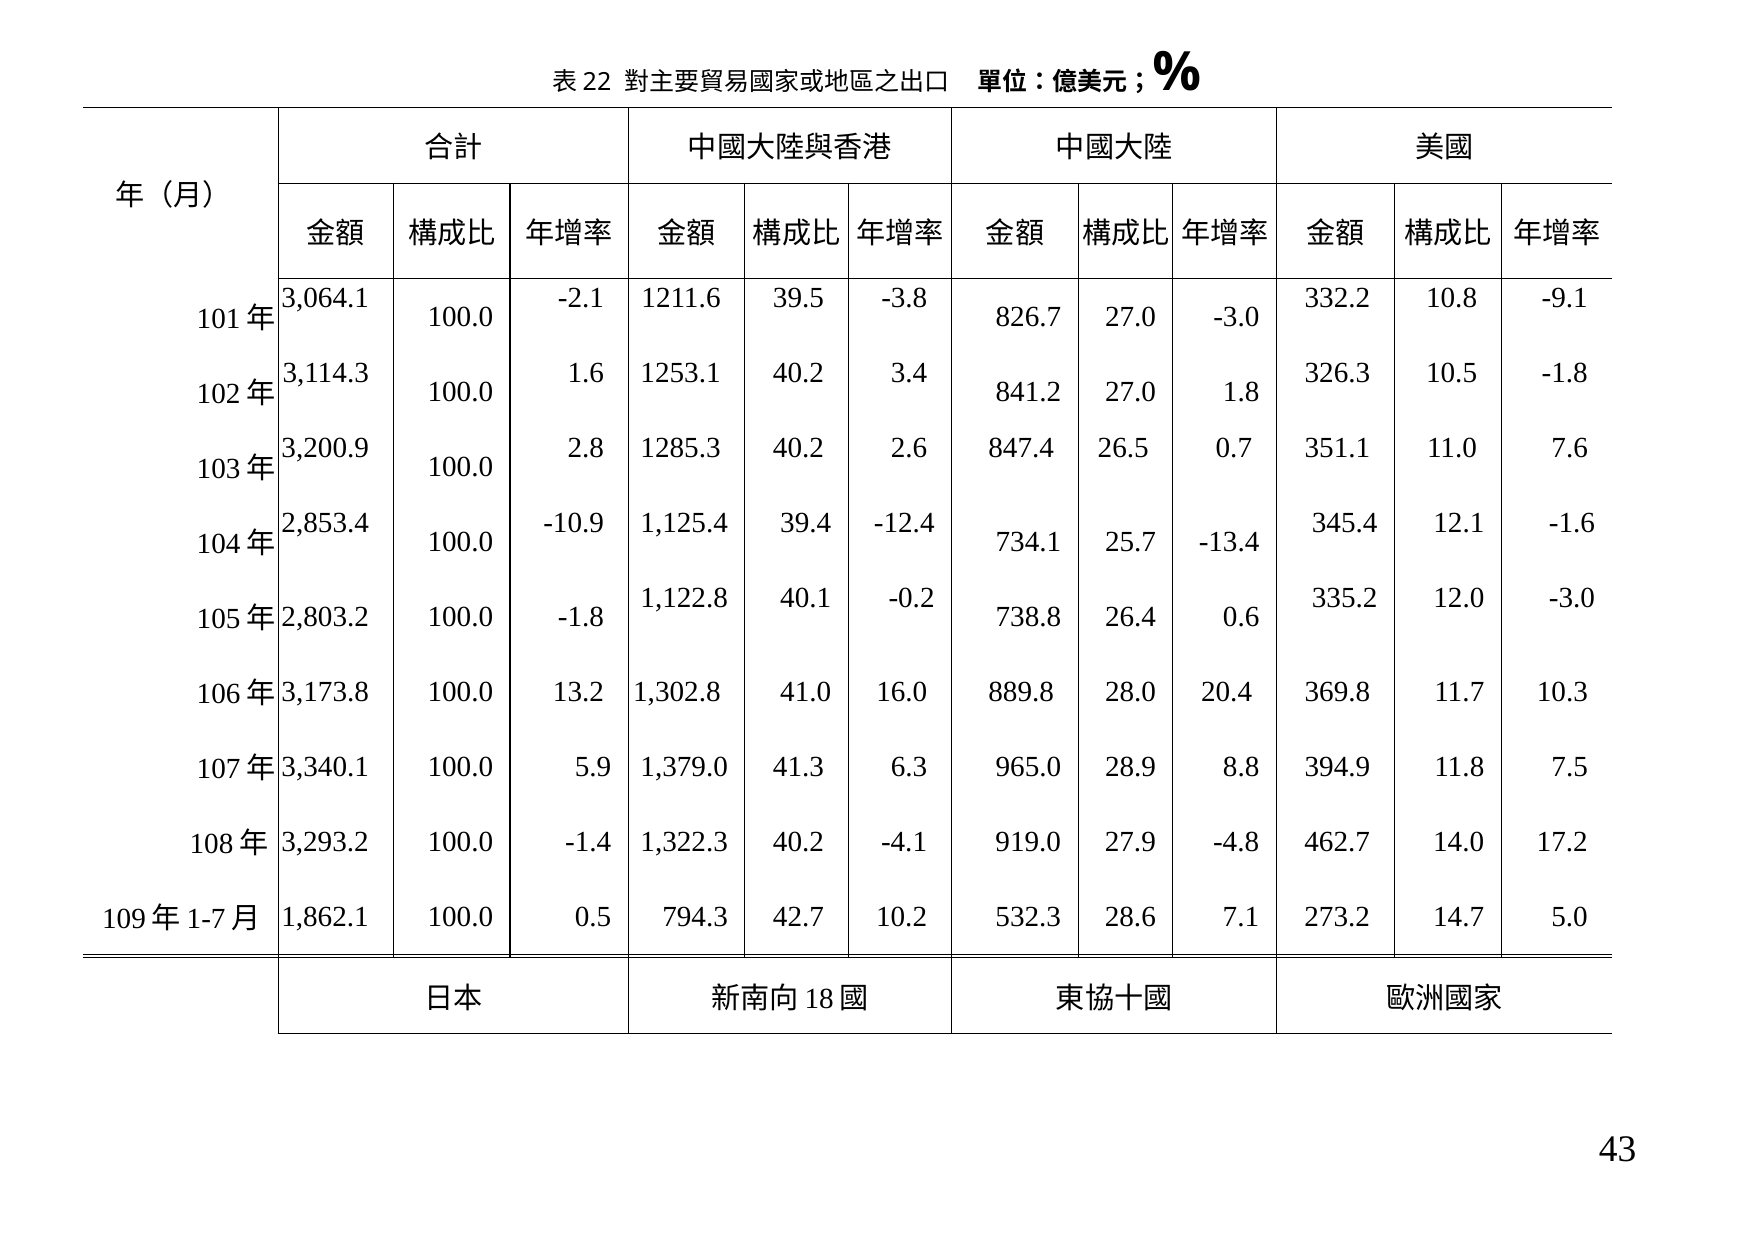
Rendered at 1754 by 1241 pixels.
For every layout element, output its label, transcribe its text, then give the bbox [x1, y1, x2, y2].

table_cell 965.0 [952, 729, 1078, 803]
table_cell 金額 [952, 184, 1078, 277]
table_cell 10.5 [1395, 354, 1501, 428]
table_cell 17.2 [1502, 804, 1612, 878]
table_cell 3,064.1 [279, 279, 393, 353]
table_cell 構成比 [394, 184, 509, 277]
table_cell 889.8 [952, 654, 1078, 728]
table_cell 41.3 [745, 729, 848, 803]
table_cell 40.2 [745, 429, 848, 503]
table_cell 6.3 [849, 729, 951, 803]
table_cell 826.7 [952, 279, 1078, 353]
table_cell 東協十國 [952, 958, 1276, 1033]
table_cell 1,379.0 [629, 729, 744, 803]
table_cell -1.4 [511, 804, 628, 878]
table_cell -2.1 [511, 279, 628, 353]
table_cell -3.8 [849, 279, 951, 353]
table_cell 14.7 [1395, 879, 1501, 953]
table_cell 金額 [279, 184, 393, 277]
table_cell 39.4 [745, 504, 848, 578]
table_cell 20.4 [1173, 654, 1276, 728]
table_cell 1211.6 [629, 279, 744, 353]
table_cell 7.5 [1502, 729, 1612, 803]
table_cell 2,803.2 [279, 579, 393, 653]
table_cell 273.2 [1277, 879, 1394, 953]
table_cell 12.1 [1395, 504, 1501, 578]
table_cell -1.8 [511, 579, 628, 653]
table_header 中國大陸與香港 [629, 108, 951, 183]
table_cell 40.2 [745, 354, 848, 428]
table_cell 39.5 [745, 279, 848, 353]
table_cell -10.9 [511, 504, 628, 578]
subtitle 表22 對主要貿易國家或地區之出口 單位：億美元；% [59, 32, 1636, 107]
table_cell -1.8 [1502, 354, 1612, 428]
table_cell -1.6 [1502, 504, 1612, 578]
table_cell 11.0 [1395, 429, 1501, 503]
table_cell 102年 [83, 354, 278, 428]
table_cell 1,322.3 [629, 804, 744, 878]
table_cell 108年 [83, 804, 278, 878]
table_cell -3.0 [1502, 579, 1612, 653]
table_cell 年增率 [511, 184, 628, 277]
table_cell 3,114.3 [279, 354, 393, 428]
table_cell 103年 [83, 429, 278, 503]
table_cell 5.9 [511, 729, 628, 803]
table_cell -3.0 [1173, 279, 1276, 353]
table_cell 年增率 [1173, 184, 1276, 277]
table_cell 0.6 [1173, 579, 1276, 653]
table_cell 41.0 [745, 654, 848, 728]
table_cell 738.8 [952, 579, 1078, 653]
table_cell -13.4 [1173, 504, 1276, 578]
table_cell 11.7 [1395, 654, 1501, 728]
table_cell 26.5 [1079, 429, 1172, 503]
table_cell 919.0 [952, 804, 1078, 878]
table_cell 100.0 [394, 879, 509, 953]
table_cell 28.0 [1079, 654, 1172, 728]
table_cell 335.2 [1277, 579, 1394, 653]
table_cell 1,302.8 [629, 654, 744, 728]
table_cell 年增率 [1502, 184, 1612, 277]
table_cell 100.0 [394, 429, 509, 503]
table_cell 100.0 [394, 729, 509, 803]
table_cell 100.0 [394, 654, 509, 728]
table_cell -4.1 [849, 804, 951, 878]
table_cell -9.1 [1502, 279, 1612, 353]
table_cell 10.3 [1502, 654, 1612, 728]
table_cell 394.9 [1277, 729, 1394, 803]
table_cell 100.0 [394, 579, 509, 653]
table_cell 0.7 [1173, 429, 1276, 503]
table_cell 1253.1 [629, 354, 744, 428]
table_cell 100.0 [394, 504, 509, 578]
table_cell 13.2 [511, 654, 628, 728]
table_cell 1,125.4 [629, 504, 744, 578]
table_cell 3,173.8 [279, 654, 393, 728]
table_cell 462.7 [1277, 804, 1394, 878]
table_cell 歐洲國家 [1277, 958, 1612, 1033]
table_cell 年增率 [849, 184, 951, 277]
table_cell 369.8 [1277, 654, 1394, 728]
table_cell 2.8 [511, 429, 628, 503]
table_cell 2.6 [849, 429, 951, 503]
table_cell 104年 [83, 504, 278, 578]
table_cell -12.4 [849, 504, 951, 578]
table_cell -0.2 [849, 579, 951, 653]
table_cell 351.1 [1277, 429, 1394, 503]
table_cell 100.0 [394, 279, 509, 353]
table_cell 1285.3 [629, 429, 744, 503]
table_cell 構成比 [1395, 184, 1501, 277]
table_header 中國大陸 [952, 108, 1276, 183]
table_cell 3.4 [849, 354, 951, 428]
table_cell -4.8 [1173, 804, 1276, 878]
table_cell 日本 [279, 958, 628, 1033]
table_cell 0.5 [511, 879, 628, 953]
table_cell 27.0 [1079, 354, 1172, 428]
table_cell 27.9 [1079, 804, 1172, 878]
table_cell 5.0 [1502, 879, 1612, 953]
table_cell 42.7 [745, 879, 848, 953]
table_header 年（月） [83, 108, 278, 277]
table_cell 100.0 [394, 354, 509, 428]
table_cell 7.6 [1502, 429, 1612, 503]
table_cell 28.9 [1079, 729, 1172, 803]
table_cell 26.4 [1079, 579, 1172, 653]
table_cell 734.1 [952, 504, 1078, 578]
table_cell 10.2 [849, 879, 951, 953]
table_cell 11.8 [1395, 729, 1501, 803]
table_cell 532.3 [952, 879, 1078, 953]
table_cell 1,862.1 [279, 879, 393, 953]
table_cell 10.8 [1395, 279, 1501, 353]
table_cell 101年 [83, 278, 278, 353]
table_cell 100.0 [394, 804, 509, 878]
table_cell 106年 [83, 654, 278, 728]
table_cell 16.0 [849, 654, 951, 728]
table_cell 847.4 [952, 429, 1078, 503]
table_cell 105年 [83, 579, 278, 653]
table_cell 40.2 [745, 804, 848, 878]
table_cell 345.4 [1277, 504, 1394, 578]
table_cell [83, 958, 278, 1033]
table_cell 40.1 [745, 579, 848, 653]
table_cell 新南向18國 [629, 958, 951, 1033]
table_cell 12.0 [1395, 579, 1501, 653]
table_cell 1.8 [1173, 354, 1276, 428]
table_cell 1.6 [511, 354, 628, 428]
table_cell 107年 [83, 729, 278, 803]
table_cell 金額 [1277, 184, 1394, 277]
table_cell 27.0 [1079, 279, 1172, 353]
table_cell 3,340.1 [279, 729, 393, 803]
table_cell 332.2 [1277, 279, 1394, 353]
table_cell 14.0 [1395, 804, 1501, 878]
table_header 合計 [279, 108, 628, 183]
table_cell 326.3 [1277, 354, 1394, 428]
table_cell 109年1-7月 [83, 879, 278, 953]
table_cell 構成比 [1079, 184, 1172, 277]
table_cell 金額 [629, 184, 744, 277]
table_cell 25.7 [1079, 504, 1172, 578]
table_cell 7.1 [1173, 879, 1276, 953]
table_cell 8.8 [1173, 729, 1276, 803]
table_header 美國 [1277, 108, 1612, 183]
table_cell 構成比 [745, 184, 848, 277]
table_cell 841.2 [952, 354, 1078, 428]
table_cell 1,122.8 [629, 579, 744, 653]
table_cell 794.3 [629, 879, 744, 953]
table_cell 3,200.9 [279, 429, 393, 503]
table_cell 2,853.4 [279, 504, 393, 578]
table_cell 28.6 [1079, 879, 1172, 953]
table_cell 3,293.2 [279, 804, 393, 878]
